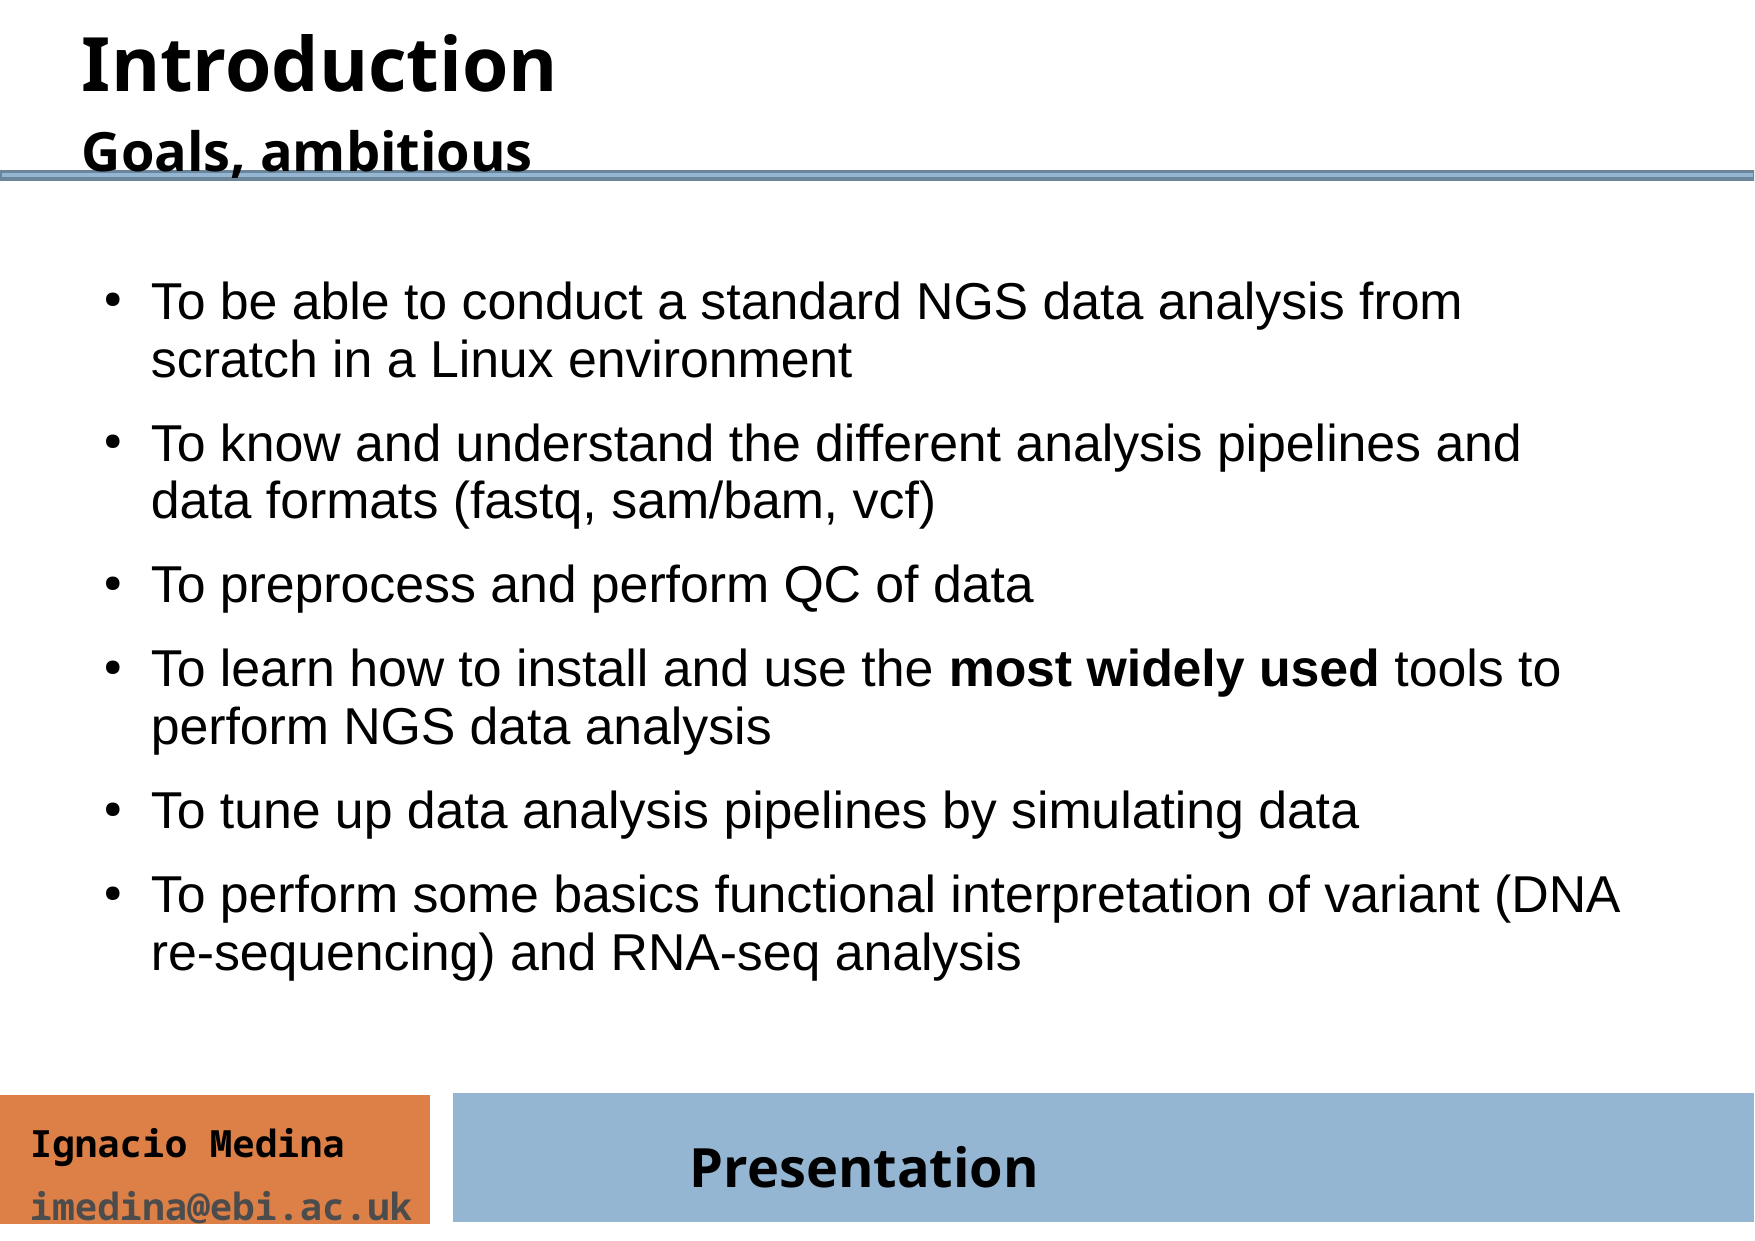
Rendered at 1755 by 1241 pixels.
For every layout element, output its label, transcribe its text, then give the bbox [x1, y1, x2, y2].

text_box Ignacio Medina imedina@ebi.ac.uk [15, 1110, 436, 1224]
list To be able to conduct a standard NGS data analysis from scratch in a Linux environment To know and understand the different analysis pipelines and data formats (fastq, sam/bam, vcf) To preprocess and perform QC of data To learn how to install and use the most widely used tools to perform NGS data analysis To tune up data analysis pipelines by simulating data To perform some basics functional interpretation of variant (DNA re-sequencing) and RNA-seq analysis [87, 272, 1632, 992]
text_box [0, 171, 1754, 179]
text_box Presentation [675, 1122, 1726, 1201]
text_box Introduction Goals, ambitious [67, 3, 1688, 169]
